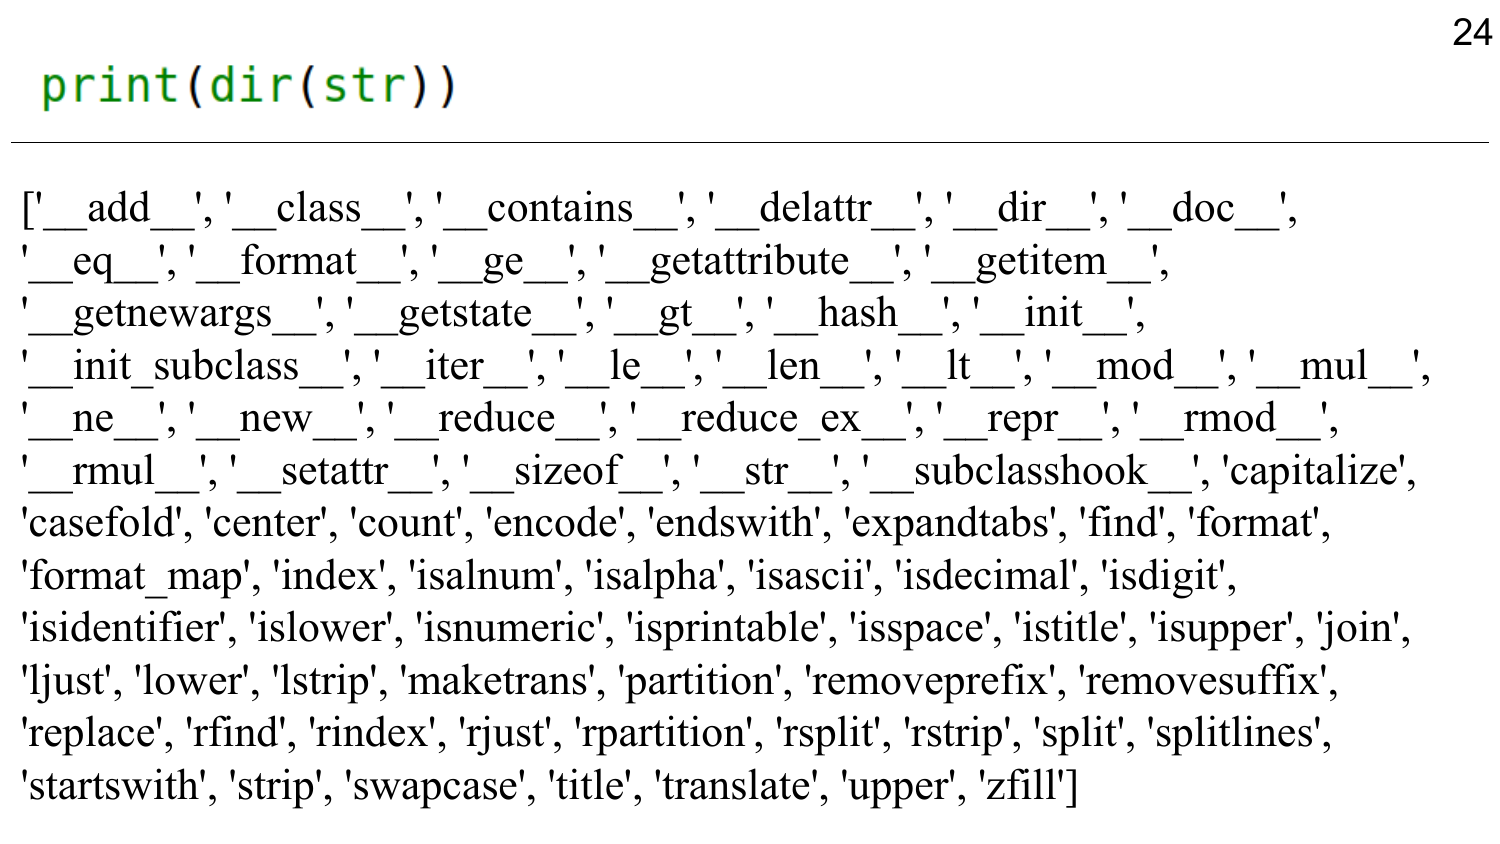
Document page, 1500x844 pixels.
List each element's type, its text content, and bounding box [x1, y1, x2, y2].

picture [29, 53, 472, 124]
text_box ['__add__', '__class__', '__contains__', '__delattr__', '__dir__', '__doc__', '__eq__', '__format__', '__ge__', '__getattribute__', '__getitem__', '__getnewargs__', '__getstate__', '__gt__', '__hash__', '__init__', '__init_subclass__', '__iter__', '__le__', '__len__', '__lt__', '__mod__', '__mul__', '__ne__', '__new__', '__reduce__', '__reduce_ex__', '__repr__', '__rmod__', '__rmul__', '__setattr__', '__sizeof__', '__str__', '__subclasshook__', 'capitalize', 'casefold', 'center', 'count', 'encode', 'endswith', 'expandtabs', 'find', 'format', 'format_map', 'index', 'isalnum', 'isalpha', 'isascii', 'isdecimal', 'isdigit', 'isidentifier', 'islower', 'isnumeric', 'isprintable', 'isspace', 'istitle', 'isupper', 'join', 'ljust', 'lower', 'lstrip', 'maketrans', 'partition', 'removeprefix', 'removesuffix', 'replace', 'rfind', 'rindex', 'rjust', 'rpartition', 'rsplit', 'rstrip', 'split', 'splitlines', 'startswith', 'strip', 'swapcase', 'title', 'translate', 'upper', 'zfill'] [20, 170, 1480, 817]
